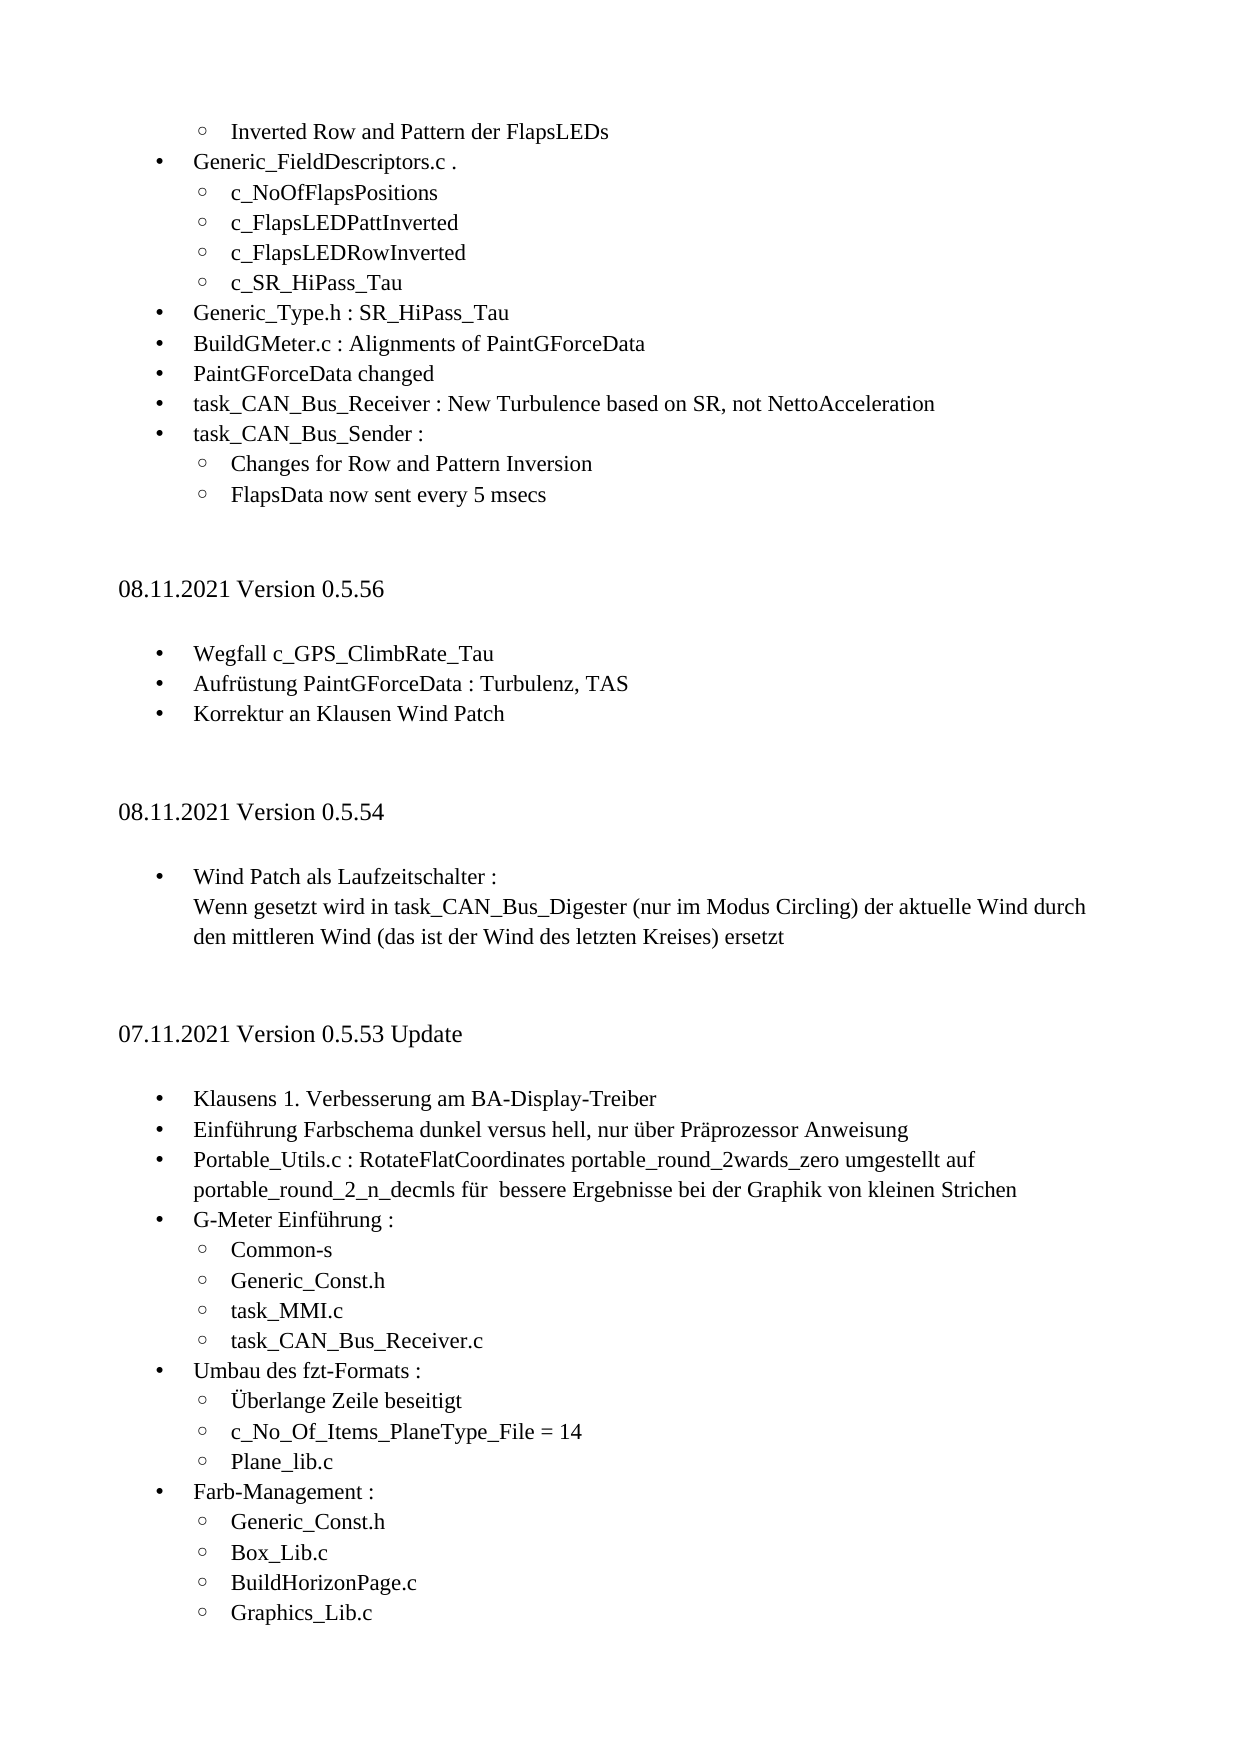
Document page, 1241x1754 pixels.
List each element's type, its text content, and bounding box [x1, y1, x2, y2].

text 08.11.2021 Version 0.5.54 [118, 797, 1122, 826]
list Wegfall c_GPS_ClimbRate_Tau [156, 640, 1122, 666]
list PaintGForceData changed [156, 360, 1122, 386]
list c_No_Of_Items_PlaneType_File = 14 [193, 1418, 1122, 1444]
list c_FlapsLEDPattInverted [193, 209, 1122, 235]
list Generic_FieldDescriptors.c . [156, 148, 1122, 175]
list task_CAN_Bus_Sender : [156, 420, 1122, 447]
list Common-s [193, 1237, 1122, 1263]
list c_FlapsLEDRowInverted [193, 239, 1122, 265]
list BuildGMeter.c : Alignments of PaintGForceData [156, 329, 1122, 356]
list c_SR_HiPass_Tau [193, 269, 1122, 296]
list Aufrüstung PaintGForceData : Turbulenz, TAS [156, 670, 1122, 697]
list Umbau des fzt-Formats : [156, 1357, 1122, 1384]
list Graphics_Lib.c [193, 1599, 1122, 1625]
list Generic_Const.h [193, 1267, 1122, 1293]
list Überlange Zeile beseitigt [193, 1388, 1122, 1414]
list Generic_Type.h : SR_HiPass_Tau [156, 299, 1122, 326]
list Inverted Row and Pattern der FlapsLEDs [193, 118, 1122, 144]
list task_CAN_Bus_Receiver.c [193, 1327, 1122, 1353]
list Portable_Utils.c : RotateFlatCoordinates portable_round_2wards_zero umgestellt auf portable_round_2_n_decmls für bessere Ergebnisse bei der Graphik von kleinen Strichen [156, 1146, 1122, 1202]
list Farb-Management : [156, 1478, 1122, 1504]
list FlapsData now sent every 5 msecs [193, 481, 1122, 507]
list Einführung Farbschema dunkel versus hell, nur über Präprozessor Anweisung [156, 1116, 1122, 1142]
list c_NoOfFlapsPositions [193, 178, 1122, 205]
text 07.11.2021 Version 0.5.53 Update [118, 1019, 1122, 1048]
list Korrektur an Klausen Wind Patch [156, 701, 1122, 727]
list Box_Lib.c [193, 1539, 1122, 1565]
text 08.11.2021 Version 0.5.56 [118, 574, 1122, 603]
list Generic_Const.h [193, 1508, 1122, 1535]
list Klausens 1. Verbesserung am BA-Display-Treiber [156, 1086, 1122, 1112]
list task_CAN_Bus_Receiver : New Turbulence based on SR, not NettoAcceleration [156, 390, 1122, 416]
list G-Meter Einführung : [156, 1206, 1122, 1233]
list Plane_lib.c [193, 1448, 1122, 1474]
list Wind Patch als Laufzeitschalter : Wenn gesetzt wird in task_CAN_Bus_Digester (nur im Modus Circling) der aktuelle Wind durch den mittleren Wind (das ist der Wind des letzten Kreises) ersetzt [156, 863, 1122, 949]
list Changes for Row and Pattern Inversion [193, 450, 1122, 477]
list task_MMI.c [193, 1297, 1122, 1323]
list BuildHorizonPage.c [193, 1569, 1122, 1595]
